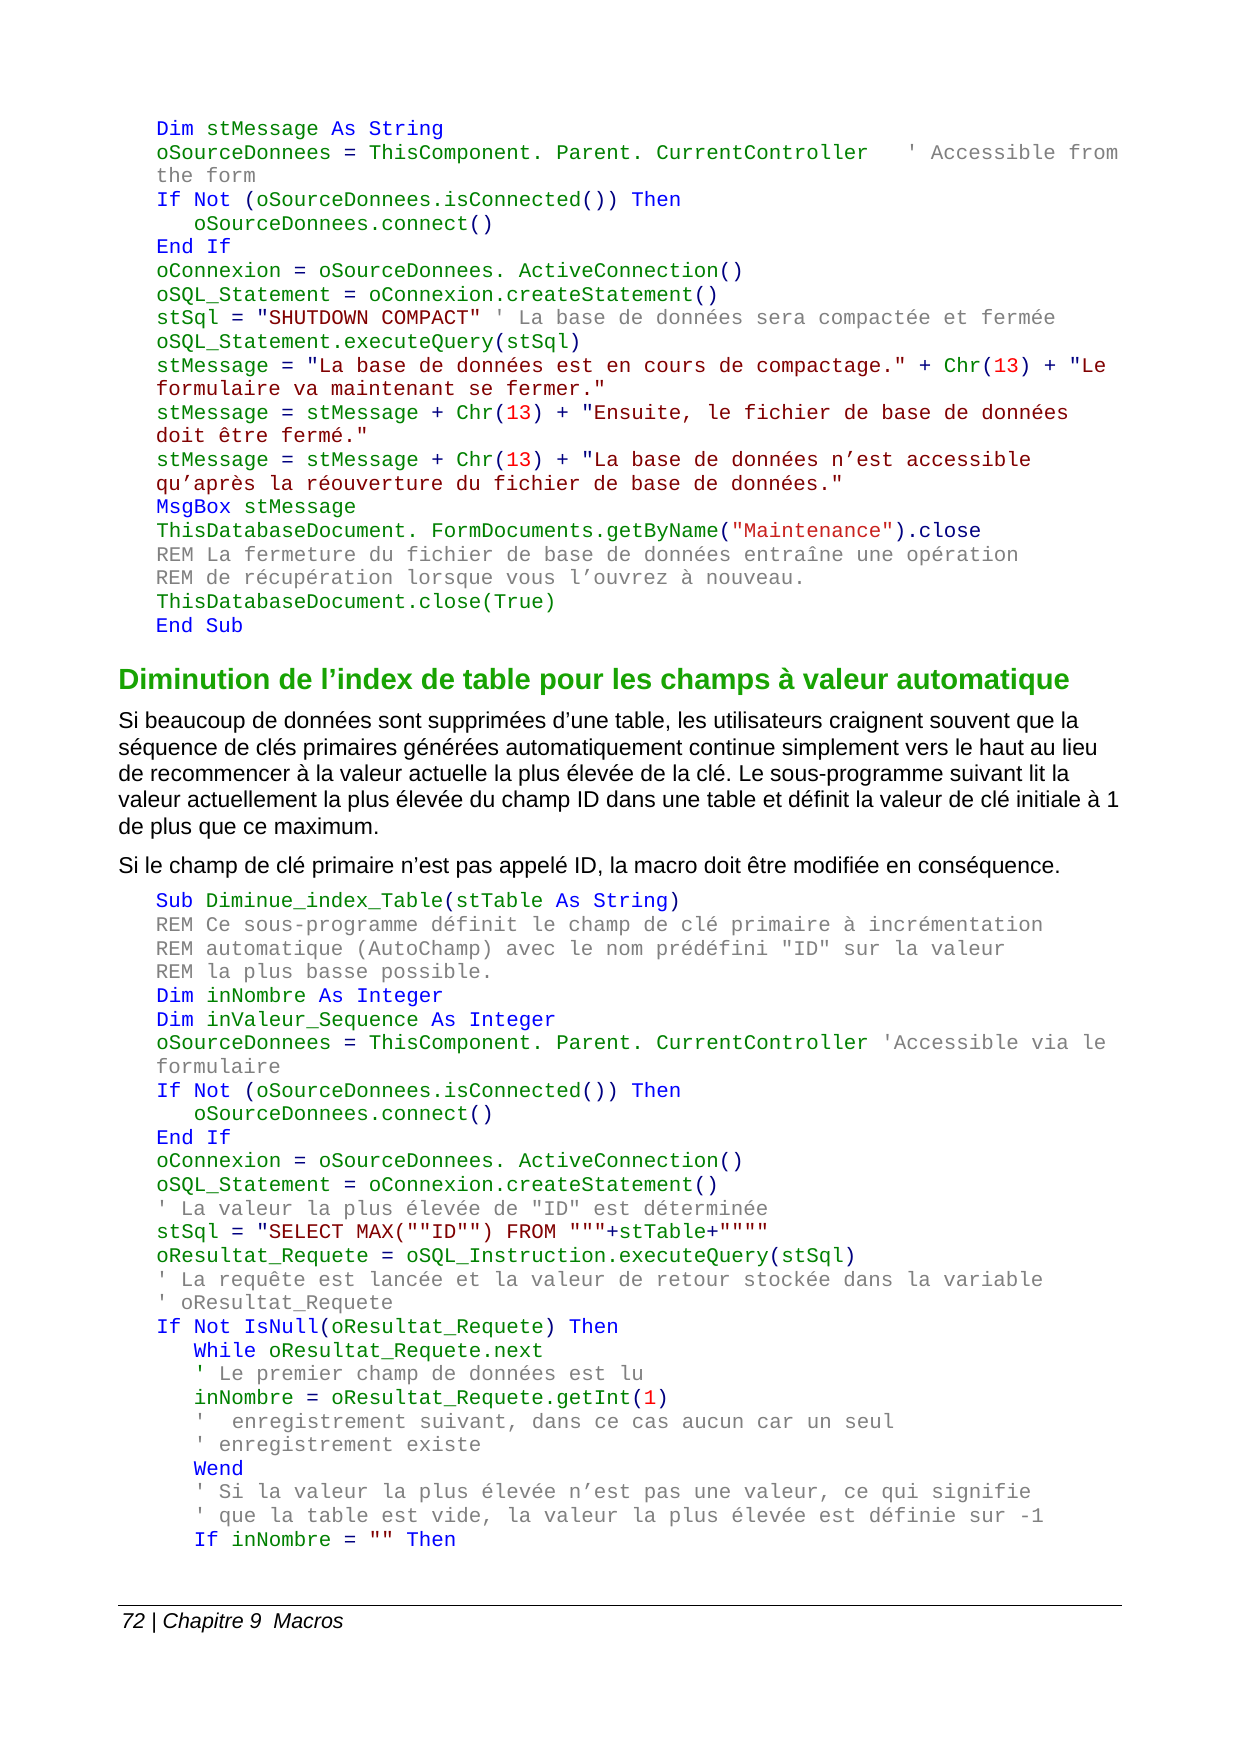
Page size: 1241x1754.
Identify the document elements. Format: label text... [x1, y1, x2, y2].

text ThisDatabaseDocument.close(True) [156, 591, 1122, 615]
text REM Ce sous-programme définit le champ de clé primaire à incrémentation [156, 914, 1122, 938]
text Si beaucoup de données sont supprimées d’une table, les utilisateurs craignent souvent que la séquence de clés primaires générées automatiquement continue simplement vers le haut au lieu de recommencer à la valeur actuelle la plus élevée de la clé. Le sous-programme suivant lit la valeur actuellement la plus élevée du champ ID dans une table et définit la valeur de clé initiale à 1 de plus que ce maximum. [118, 707, 1122, 839]
text stMessage = stMessage + Chr(13) + "Ensuite, le fichier de base de données doit être fermé." [156, 402, 1122, 449]
text oSourceDonnees = ThisComponent. Parent. CurrentController 'Accessible via le formulaire [156, 1032, 1122, 1079]
text MsgBox stMessage [156, 496, 1122, 520]
text Si le champ de clé primaire n’est pas appelé ID, la macro doit être modifiée en conséquence. [118, 852, 1122, 878]
text Dim inValeur_Sequence As Integer [156, 1009, 1122, 1032]
text End If [156, 1127, 1122, 1151]
text Dim stMessage As String [156, 118, 1122, 142]
text If Not (oSourceDonnees.isConnected()) Then [156, 1079, 1122, 1103]
text ' La requête est lancée et la valeur de retour stockée dans la variable [156, 1269, 1122, 1292]
text stSql = "SHUTDOWN COMPACT" ' La base de données sera compactée et fermée [156, 307, 1122, 331]
text oSourceDonnees.connect() [156, 1103, 1122, 1127]
text REM de récupération lorsque vous l’ouvrez à nouveau. [156, 567, 1122, 591]
text If inNombre = "" Then [156, 1529, 1122, 1552]
text Dim inNombre As Integer [156, 985, 1122, 1009]
text Wend [156, 1458, 1122, 1482]
text REM La fermeture du fichier de base de données entraîne une opération [156, 544, 1122, 567]
text stMessage = stMessage + Chr(13) + "La base de données n’est accessible qu’après la réouverture du fichier de base de données." [156, 449, 1122, 496]
text End If [156, 236, 1122, 260]
subtitle Diminution de l’index de table pour les champs à valeur automatique [118, 662, 1122, 696]
text ' Le premier champ de données est lu [156, 1363, 1122, 1387]
text oConnexion = oSourceDonnees. ActiveConnection() [156, 1151, 1122, 1174]
text oConnexion = oSourceDonnees. ActiveConnection() [156, 260, 1122, 284]
text stSql = "SELECT MAX(""ID"") FROM """+stTable+"""" [156, 1221, 1122, 1245]
text ' Si la valeur la plus élevée n’est pas une valeur, ce qui signifie [156, 1482, 1122, 1505]
text inNombre = oResultat_Requete.getInt(1) [156, 1387, 1122, 1411]
text oResultat_Requete = oSQL_Instruction.executeQuery(stSql) [156, 1245, 1122, 1269]
text Sub Diminue_index_Table(stTable As String) [156, 890, 1122, 914]
text stMessage = "La base de données est en cours de compactage." + Chr(13) + "Le formulaire va maintenant se fermer." [156, 354, 1122, 402]
text oSQL_Statement.executeQuery(stSql) [156, 331, 1122, 354]
text If Not IsNull(oResultat_Requete) Then [156, 1316, 1122, 1340]
text oSQL_Statement = oConnexion.createStatement() [156, 284, 1122, 307]
text If Not (oSourceDonnees.isConnected()) Then [156, 189, 1122, 213]
text ' La valeur la plus élevée de "ID" est déterminée [156, 1198, 1122, 1221]
text REM automatique (AutoChamp) avec le nom prédéfini "ID" sur la valeur [156, 938, 1122, 961]
text oSQL_Statement = oConnexion.createStatement() [156, 1174, 1122, 1198]
text ' que la table est vide, la valeur la plus élevée est définie sur -1 [156, 1505, 1122, 1529]
text ' enregistrement suivant, dans ce cas aucun car un seul [156, 1411, 1122, 1434]
text While oResultat_Requete.next [156, 1340, 1122, 1363]
text End Sub [156, 615, 1122, 638]
text REM la plus basse possible. [156, 961, 1122, 985]
text oSourceDonnees.connect() [156, 213, 1122, 236]
text ' enregistrement existe [156, 1434, 1122, 1458]
text oSourceDonnees = ThisComponent. Parent. CurrentController ' Accessible from the form [156, 142, 1122, 189]
text ' oResultat_Requete [156, 1292, 1122, 1316]
text ThisDatabaseDocument. FormDocuments.getByName("Maintenance").close [156, 520, 1122, 544]
